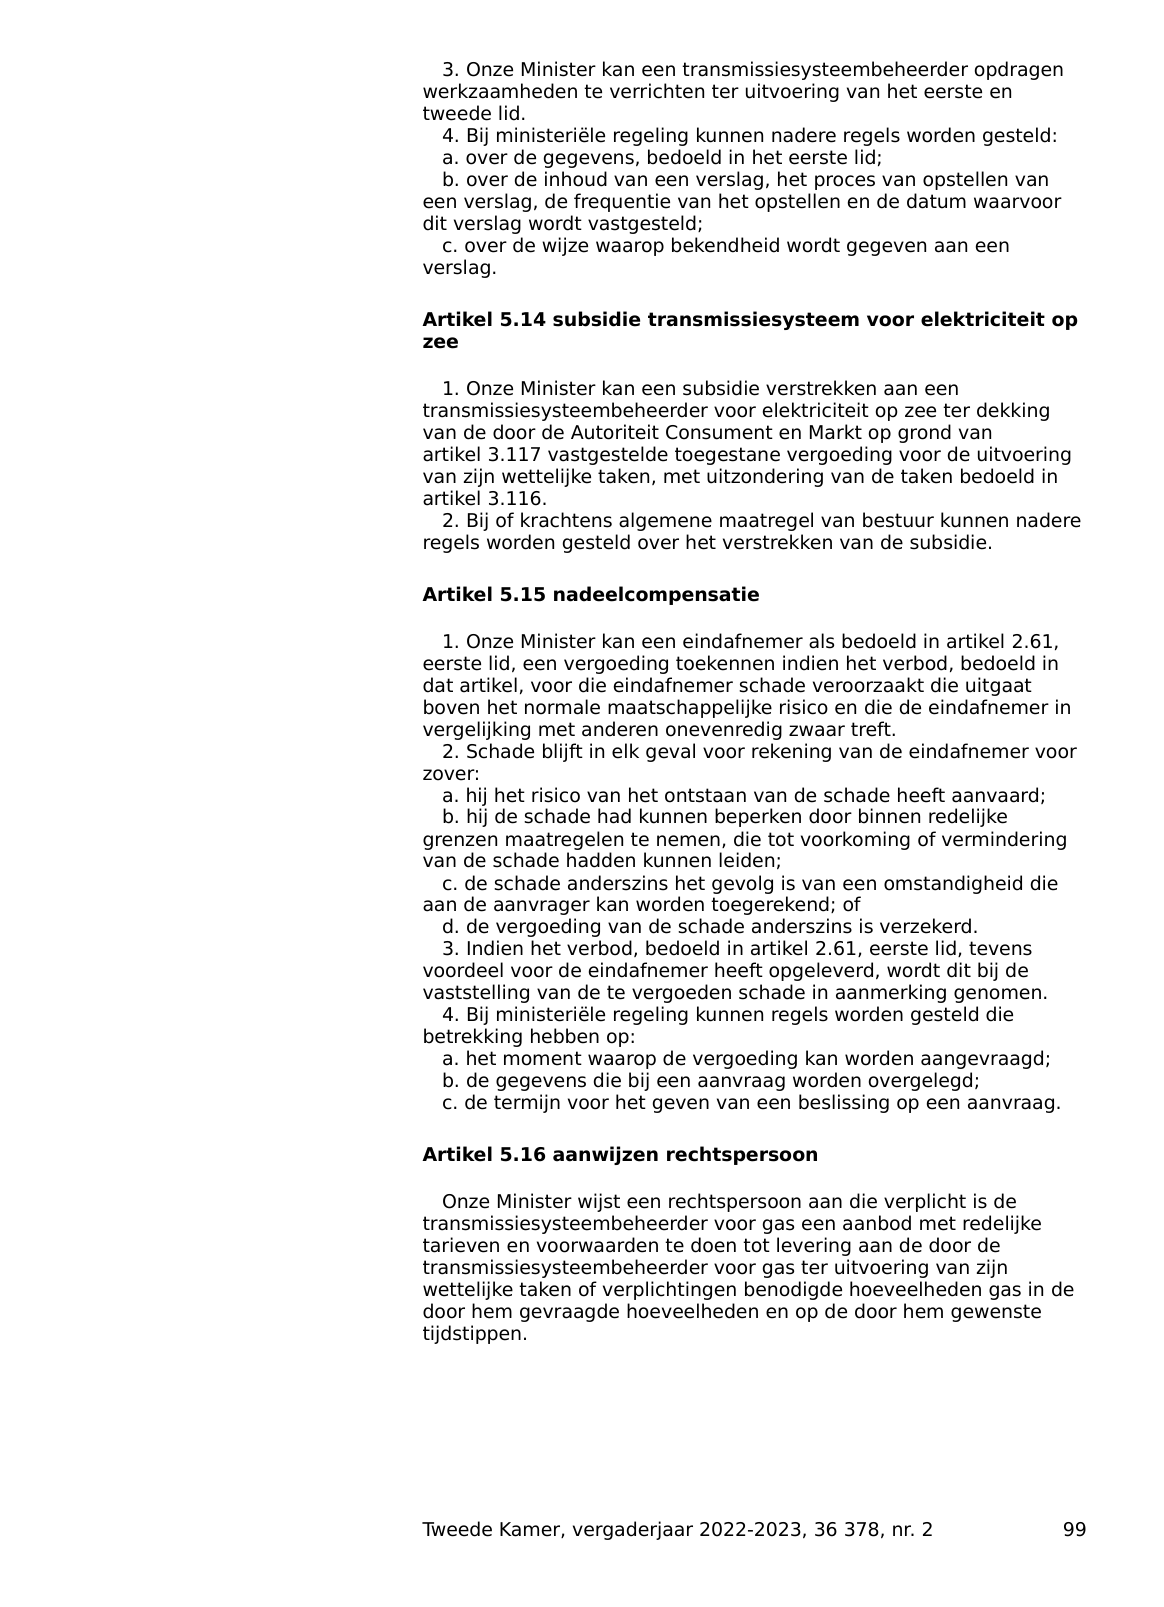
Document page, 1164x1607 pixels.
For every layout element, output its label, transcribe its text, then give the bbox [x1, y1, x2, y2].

text b. hij de schade had kunnen beperken door binnen redelijke grenzen maatregelen te nemen, die tot voorkoming of vermindering van de schade hadden kunnen leiden; [422, 806, 1087, 872]
text 2. Schade blijft in elk geval voor rekening van de eindafnemer voor zover: [422, 741, 1087, 784]
text a. het moment waarop de vergoeding kan worden aangevraagd; [422, 1048, 1087, 1070]
text 2. Bij of krachtens algemene maatregel van bestuur kunnen nadere regels worden gesteld over het verstrekken van de subsidie. [422, 510, 1087, 554]
text c. de schade anderszins het gevolg is van een omstandigheid die aan de aanvrager kan worden toegerekend; of [422, 872, 1087, 916]
text b. over de inhoud van een verslag, het proces van opstellen van een verslag, de frequentie van het opstellen en de datum waarvoor dit verslag wordt vastgesteld; [422, 169, 1087, 235]
text Onze Minister wijst een rechtspersoon aan die verplicht is de transmissiesysteembeheerder voor gas een aanbod met redelijke tarieven en voorwaarden te doen tot levering aan de door de transmissiesysteembeheerder voor gas ter uitvoering van zijn wettelijke taken of verplichtingen benodigde hoeveelheden gas in de door hem gevraagde hoeveelheden en op de door hem gewenste tijdstippen. [422, 1191, 1087, 1345]
text 3. Indien het verbod, bedoeld in artikel 2.61, eerste lid, tevens voordeel voor de eindafnemer heeft opgeleverd, wordt dit bij de vaststelling van de te vergoeden schade in aanmerking genomen. [422, 938, 1087, 1004]
subtitle Artikel 5.15 nadeelcompensatie [422, 584, 1087, 606]
text a. over de gegevens, bedoeld in het eerste lid; [422, 147, 1087, 169]
text a. hij het risico van het ontstaan van de schade heeft aanvaard; [422, 784, 1087, 806]
text c. over de wijze waarop bekendheid wordt gegeven aan een verslag. [422, 235, 1087, 279]
text c. de termijn voor het geven van een beslissing op een aanvraag. [422, 1092, 1087, 1114]
subtitle Artikel 5.14 subsidie transmissiesysteem voor elektriciteit op zee [422, 309, 1087, 353]
text 3. Onze Minister kan een transmissiesysteembeheerder opdragen werkzaamheden te verrichten ter uitvoering van het eerste en tweede lid. [422, 59, 1087, 125]
subtitle Artikel 5.16 aanwijzen rechtspersoon [422, 1144, 1087, 1166]
text d. de vergoeding van de schade anderszins is verzekerd. [422, 916, 1087, 938]
text 4. Bij ministeriële regeling kunnen regels worden gesteld die betrekking hebben op: [422, 1004, 1087, 1048]
text 1. Onze Minister kan een eindafnemer als bedoeld in artikel 2.61, eerste lid, een vergoeding toekennen indien het verbod, bedoeld in dat artikel, voor die eindafnemer schade veroorzaakt die uitgaat boven het normale maatschappelijke risico en die de eindafnemer in vergelijking met anderen onevenredig zwaar treft. [422, 631, 1087, 741]
text 1. Onze Minister kan een subsidie verstrekken aan een transmissiesysteembeheerder voor elektriciteit op zee ter dekking van de door de Autoriteit Consument en Markt op grond van artikel 3.117 vastgestelde toegestane vergoeding voor de uitvoering van zijn wettelijke taken, met uitzondering van de taken bedoeld in artikel 3.116. [422, 378, 1087, 510]
text b. de gegevens die bij een aanvraag worden overgelegd; [422, 1070, 1087, 1092]
text 4. Bij ministeriële regeling kunnen nadere regels worden gesteld: [422, 125, 1087, 147]
